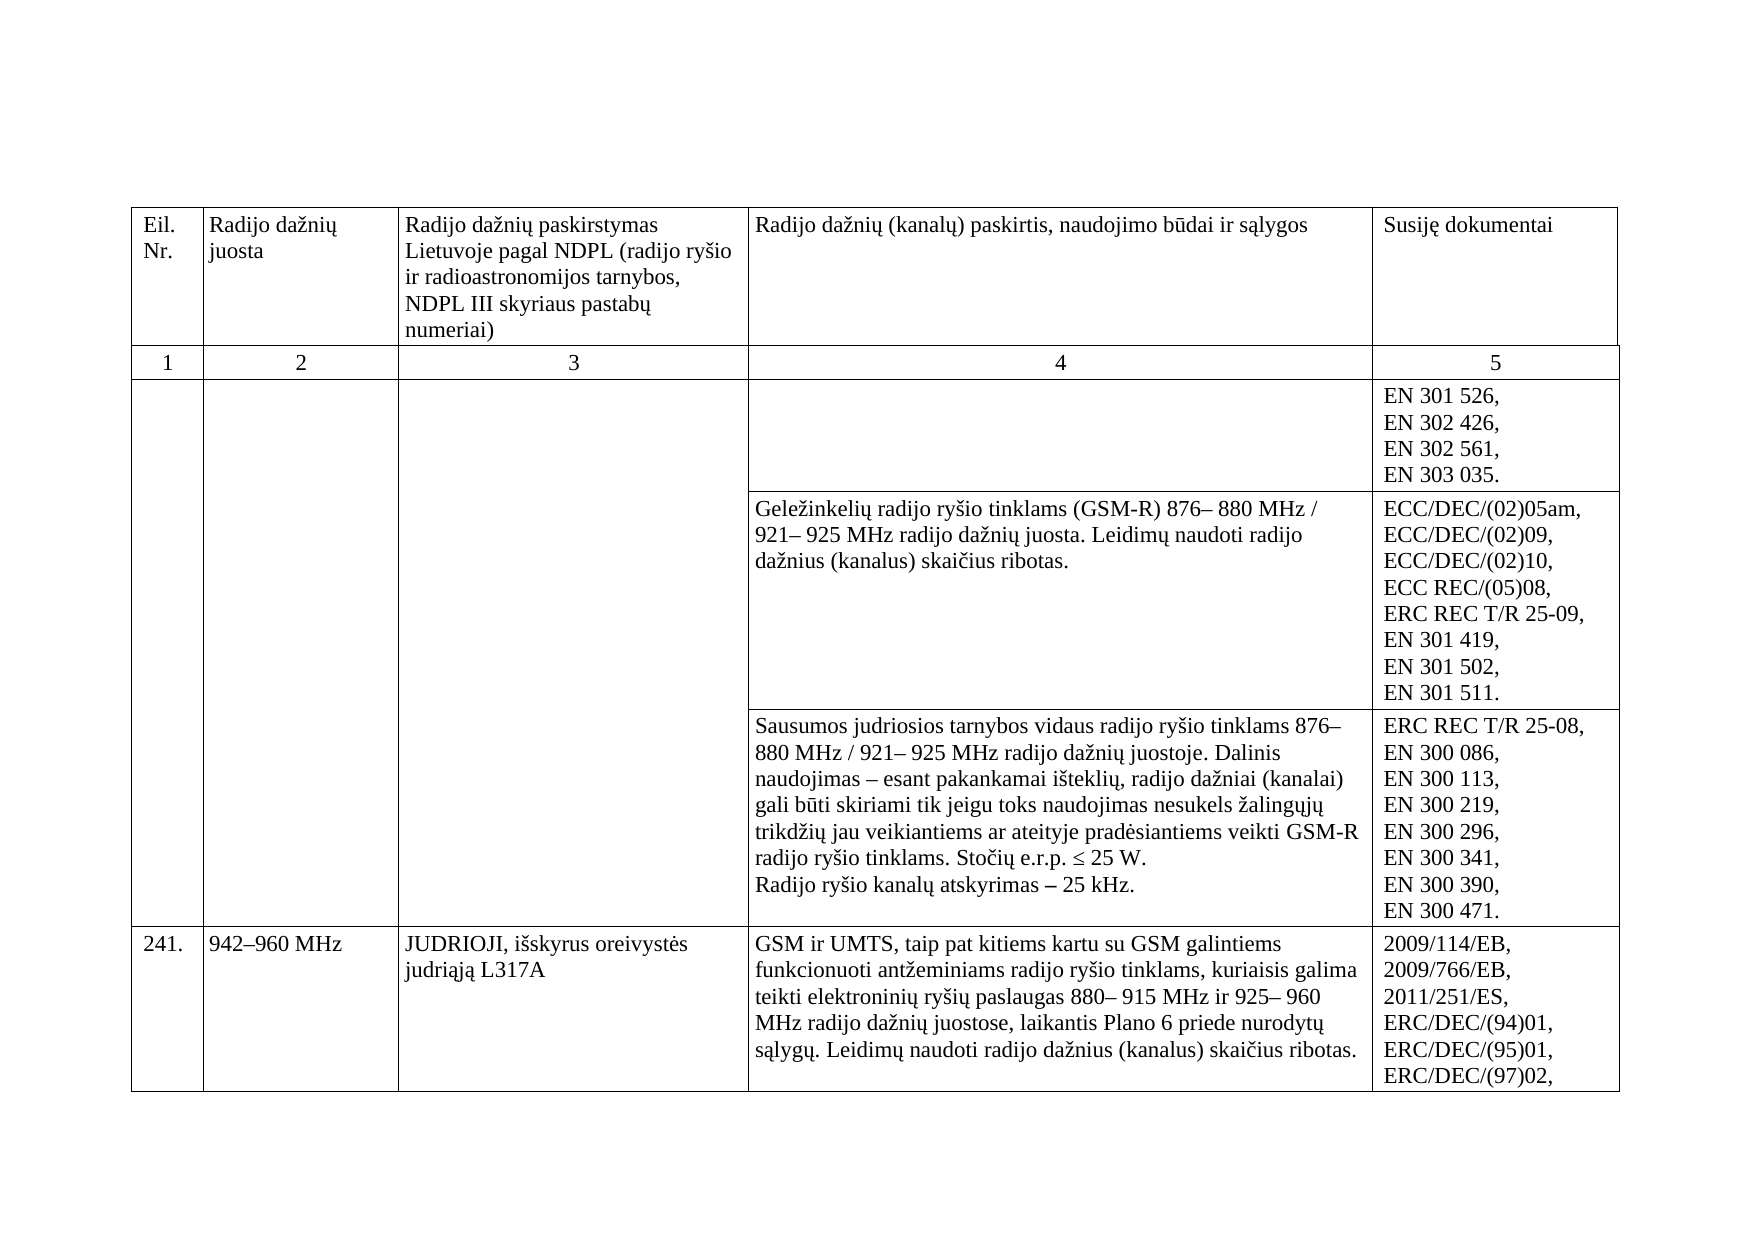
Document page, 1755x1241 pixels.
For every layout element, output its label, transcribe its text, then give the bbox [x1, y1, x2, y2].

table_cell 2009/114/EB, 2009/766/EB, 2011/251/ES, ERC/DEC/(94)01, ERC/DEC/(95)01, ERC/DEC/(97)02, [1373, 927, 1619, 1091]
table_cell 4 [749, 346, 1372, 378]
table_header Eil. Nr. [132, 208, 203, 345]
table_cell Geležinkelių radijo ryšio tinklams (GSM-R) 876– 880 MHz / 921– 925 MHz radijo dažnių juosta. Leidimų naudoti radijo dažnius (kanalus) skaičius ribotas. [749, 492, 1372, 708]
table_cell 5 [1373, 346, 1619, 378]
table_cell EN 301 526, EN 302 426, EN 302 561, EN 303 035. [1373, 380, 1619, 491]
table_header Radijo dažnių juosta [204, 208, 398, 345]
table_cell [749, 380, 1372, 491]
table_cell 241. [132, 927, 203, 1091]
table_cell 942–960 MHz [204, 927, 398, 1091]
table_cell [204, 380, 398, 926]
table_header Susiję dokumentai [1373, 208, 1617, 345]
table_header Radijo dažnių paskirstymas Lietuvoje pagal NDPL (radijo ryšio ir radioastronomijos tarnybos, NDPL III skyriaus pastabų numeriai) [399, 208, 748, 345]
table_cell ECC/DEC/(02)05am, ECC/DEC/(02)09, ECC/DEC/(02)10, ECC REC/(05)08, ERC REC T/R 25-09, EN 301 419, EN 301 502, EN 301 511. [1373, 492, 1619, 708]
table_cell GSM ir UMTS, taip pat kitiems kartu su GSM galintiems funkcionuoti antžeminiams radijo ryšio tinklams, kuriaisis galima teikti elektroninių ryšių paslaugas 880– 915 MHz ir 925– 960 MHz radijo dažnių juostose, laikantis Plano 6 priede nurodytų sąlygų. Leidimų naudoti radijo dažnius (kanalus) skaičius ribotas. [749, 927, 1372, 1091]
table_cell 3 [399, 346, 748, 378]
table_cell Sausumos judriosios tarnybos vidaus radijo ryšio tinklams 876– 880 MHz / 921– 925 MHz radijo dažnių juostoje. Dalinis naudojimas – esant pakankamai išteklių, radijo dažniai (kanalai) gali būti skiriami tik jeigu toks naudojimas nesukels žalingųjų trikdžių jau veikiantiems ar ateityje pradėsiantiems veikti GSM-R radijo ryšio tinklams. Stočių e.r.p. ≤ 25 W. Radijo ryšio kanalų atskyrimas – 25 kHz. [749, 710, 1372, 926]
table_cell 2 [204, 346, 398, 378]
table_cell JUDRIOJI, išskyrus oreivystės judriąją L317A [399, 927, 748, 1091]
table_cell [399, 380, 748, 926]
table_cell ERC REC T/R 25-08, EN 300 086, EN 300 113, EN 300 219, EN 300 296, EN 300 341, EN 300 390, EN 300 471. [1373, 710, 1619, 926]
table_cell 1 [132, 346, 203, 378]
table_header Radijo dažnių (kanalų) paskirtis, naudojimo būdai ir sąlygos [749, 208, 1372, 345]
table_cell [132, 380, 203, 926]
